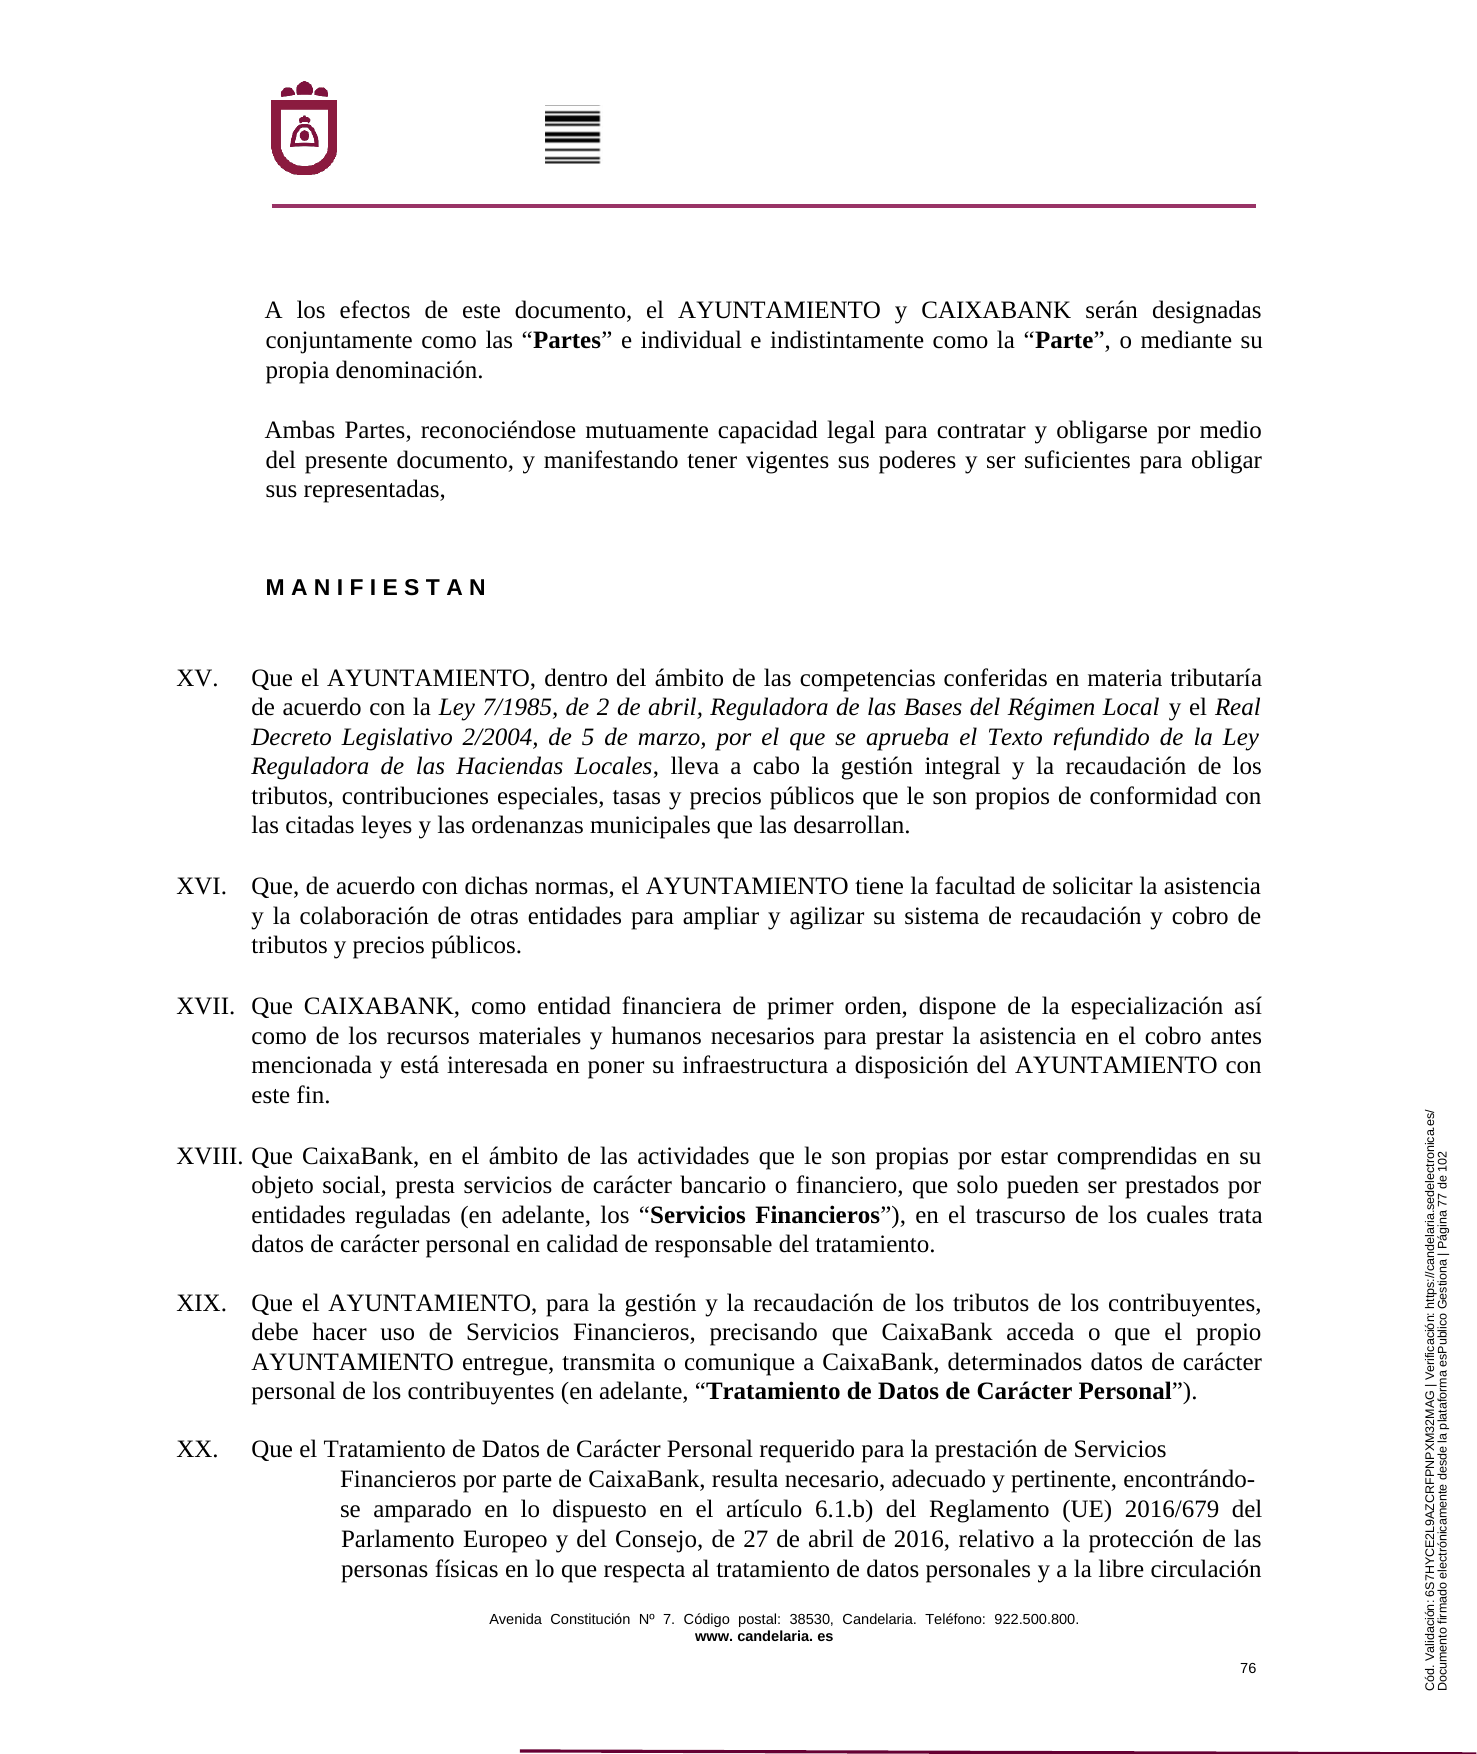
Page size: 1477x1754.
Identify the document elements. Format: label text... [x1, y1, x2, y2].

text Financieros por parte de CaixaBank, resulta necesario, adecuado y pertinente, encontrándo- [340, 1464, 1263, 1493]
text Ambas Partes, reconociéndose mutuamente capacidad legal para contratar y obligarse por medio del presente documento, y manifestando tener vigentes sus poderes y ser suficientes para obligar sus representadas, [264, 415, 1263, 503]
list Que el AYUNTAMIENTO, dentro del ámbito de las competencias conferidas en materia tributaría de acuerdo con la Ley 7/1985, de 2 de abril, Reguladora de las Bases del Régimen Local y el Real Decreto Legislativo 2/2004, de 5 de marzo, por el que se aprueba el Texto refundido de la Ley Reguladora de las Haciendas Locales, lleva a cabo la gestión integral y la recaudación de los tributos, contribuciones especiales, tasas y precios públicos que le son propios de conformidad con las citadas leyes y las ordenanzas municipales que las desarrollan. [176, 663, 1263, 839]
subtitle M A N I F I E S T A N [265, 574, 1264, 600]
list Que CAIXABANK, como entidad financiera de primer orden, dispone de la especialización así como de los recursos materiales y humanos necesarios para prestar la asistencia en el cobro antes mencionada y está interesada en poner su infraestructura a disposición del AYUNTAMIENTO con este fin. [176, 991, 1263, 1109]
text se amparado en lo dispuesto en el artículo 6.1.b) del Reglamento (UE) 2016/679 del Parlamento Europeo y del Consejo, de 27 de abril de 2016, relativo a la protección de las personas físicas en lo que respecta al tratamiento de datos personales y a la libre circulación [340, 1494, 1263, 1582]
list Que el AYUNTAMIENTO, para la gestión y la recaudación de los tributos de los contribuyentes, debe hacer uso de Servicios Financieros, precisando que CaixaBank acceda o que el propio AYUNTAMIENTO entregue, transmita o comunique a CaixaBank, determinados datos de carácter personal de los contribuyentes (en adelante, “Tratamiento de Datos de Carácter Personal”). [176, 1288, 1263, 1405]
list Que, de acuerdo con dichas normas, el AYUNTAMIENTO tiene la facultad de solicitar la asistencia y la colaboración de otras entidades para ampliar y agilizar su sistema de recaudación y cobro de tributos y precios públicos. [176, 871, 1263, 959]
list Que el Tratamiento de Datos de Carácter Personal requerido para la prestación de Servicios [176, 1434, 1263, 1463]
text A los efectos de este documento, el AYUNTAMIENTO y CAIXABANK serán designadas conjuntamente como las “Partes” e individual e indistintamente como la “Parte”, o mediante su propia denominación. [264, 296, 1263, 383]
list Que CaixaBank, en el ámbito de las actividades que le son propias por estar comprendidas en su objeto social, presta servicios de carácter bancario o financiero, que solo pueden ser prestados por entidades reguladas (en adelante, los “Servicios Financieros”), en el trascurso de los cuales trata datos de carácter personal en calidad de responsable del tratamiento. [176, 1141, 1263, 1258]
